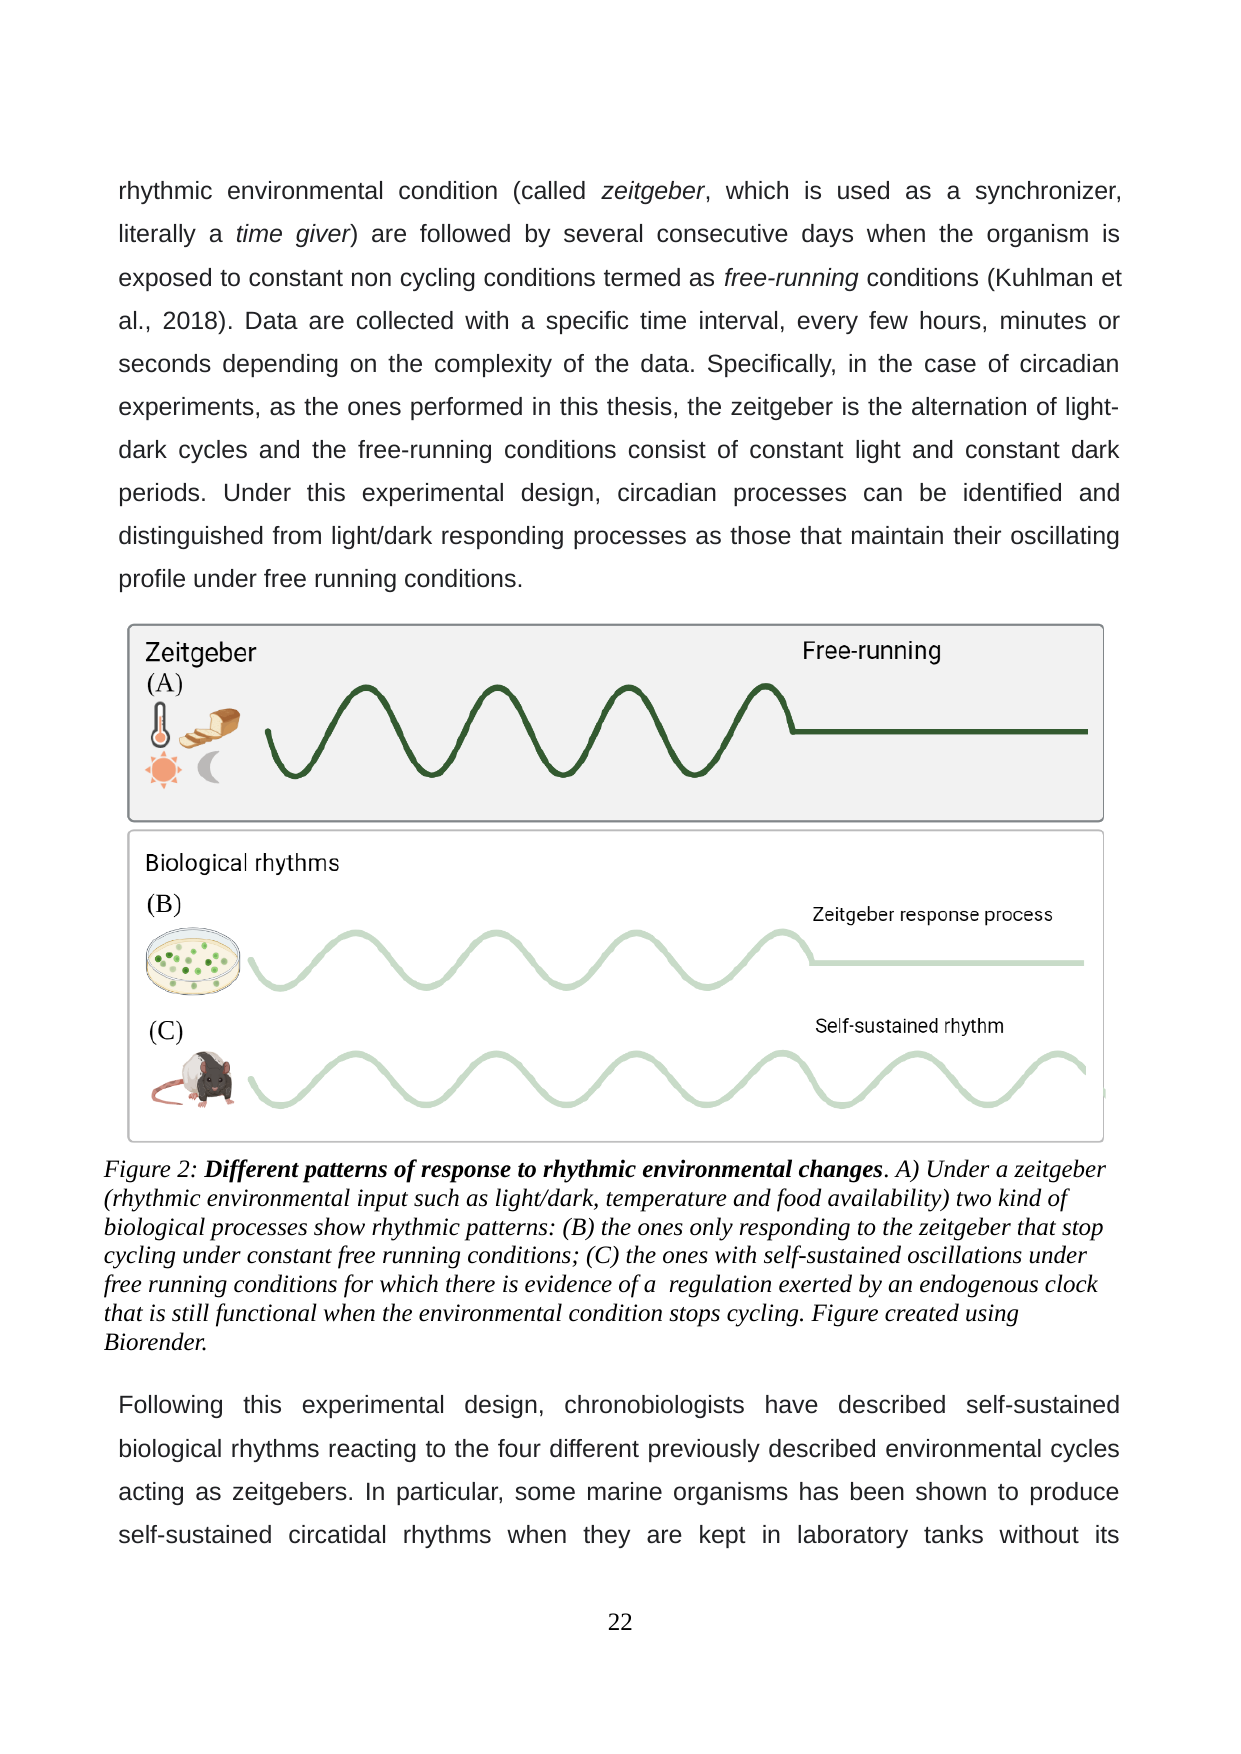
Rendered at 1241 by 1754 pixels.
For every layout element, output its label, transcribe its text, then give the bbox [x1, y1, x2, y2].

text rhythmic environmental condition (called zeitgeber, which is used as a synchronizer, literally a time giver) are followed by several consecutive days when the organism is exposed to constant non cycling conditions termed as free-running conditions (Kuhlman et al., 2018)⁠. Data are collected with a specific time interval, every few hours, minutes or seconds depending on the complexity of the data. Specifically, in the case of circadian experiments, as the ones performed in this thesis, the zeitgeber is the alternation of light-dark cycles and the free-running conditions consist of constant light and constant dark periods. Under this experimental design, circadian processes can be identified and distinguished from light/dark responding processes as those that maintain their oscillating profile under free running conditions. [118, 176, 1122, 593]
picture [113, 611, 1117, 1155]
text Following this experimental design, chronobiologists have described self-sustained biological rhythms reacting to the four different previously described environmental cycles acting as zeitgebers. In particular, some marine organisms has been shown to produce self-sustained circatidal rhythms when they are kept in laboratory tanks without its [118, 1391, 1122, 1549]
text Figure 2: Different patterns of response to rhythmic environmental changes. A) Under a zeitgeber (rhythmic environmental input such as light/dark, temperature and food availability) two kind of biological processes show rhythmic patterns: (B) the ones only responding to the zeitgeber that stop cycling under constant free running conditions; (C) the ones with self-sustained oscillations under free running conditions for which there is evidence of a regulation exerted by an endogenous clock that is still functional when the environmental condition stops cycling. Figure created using Biorender. [104, 1155, 1108, 1356]
